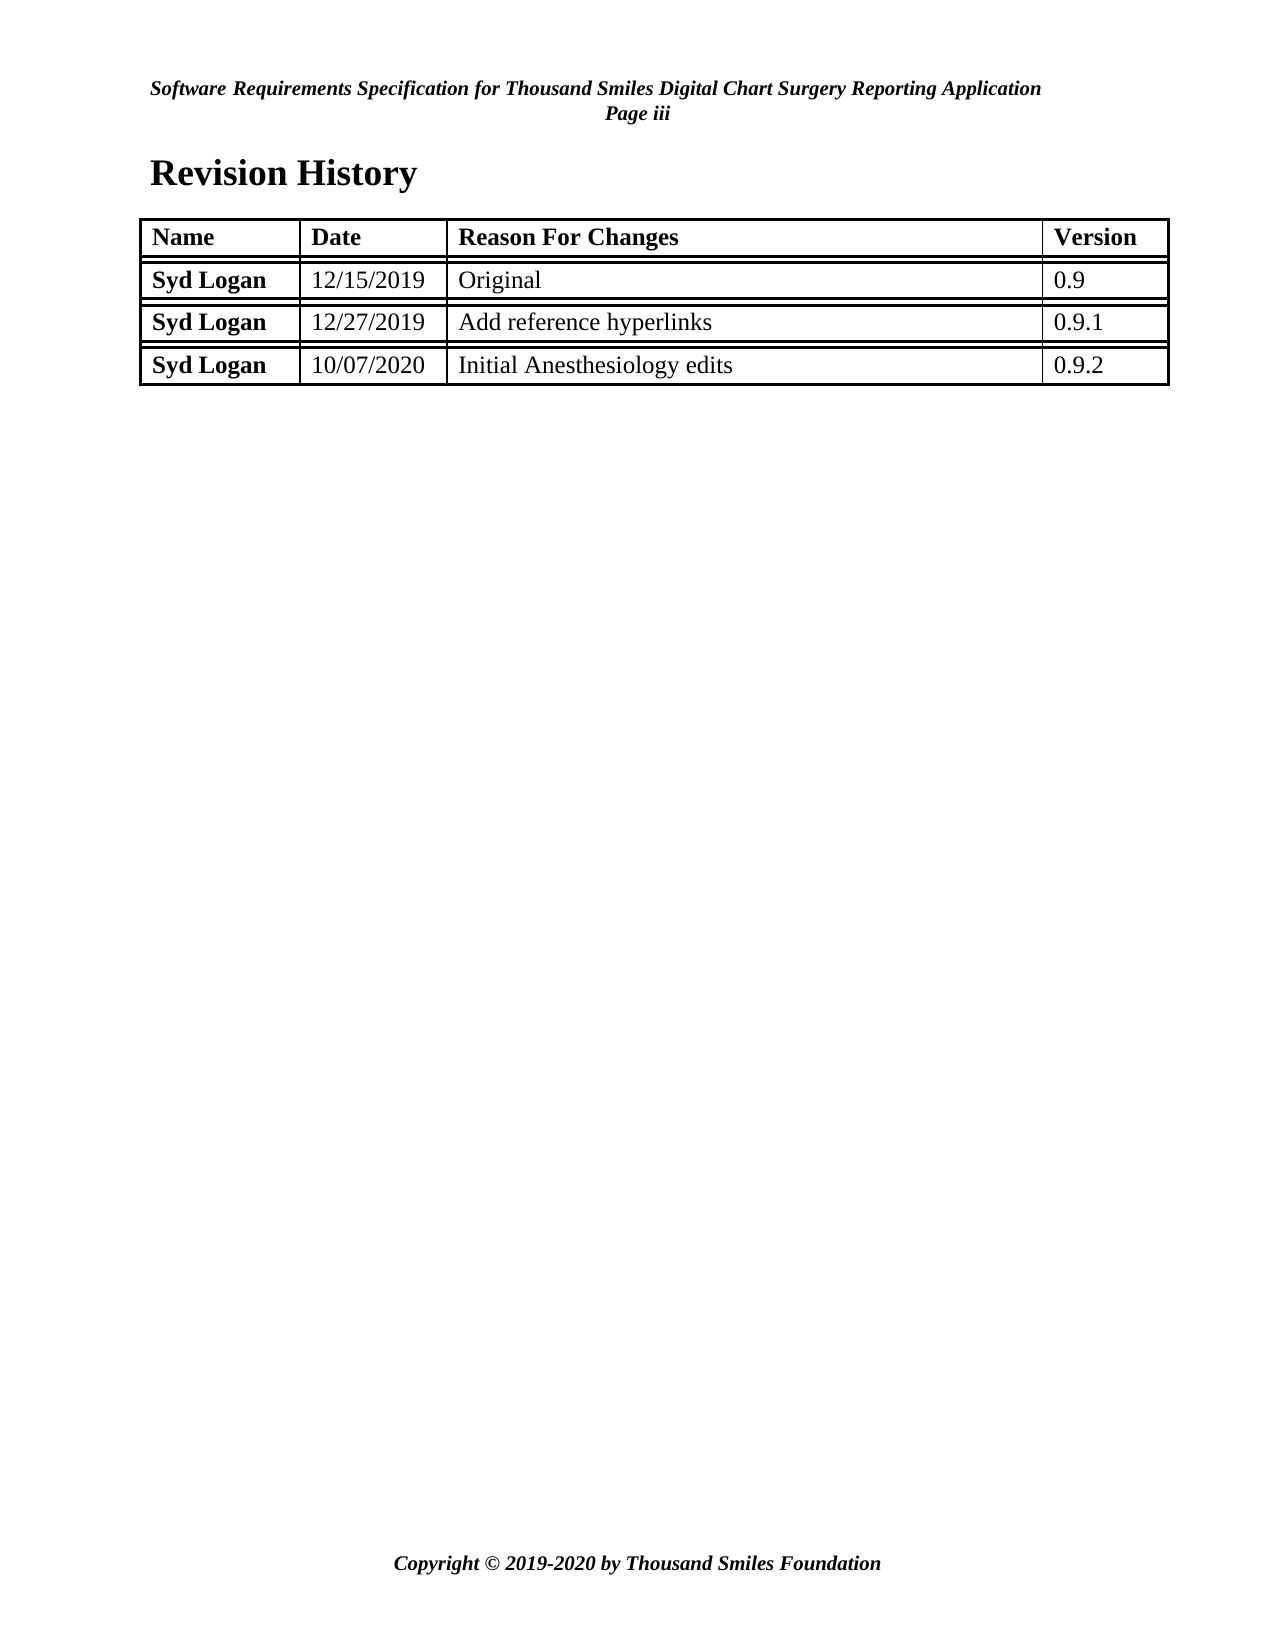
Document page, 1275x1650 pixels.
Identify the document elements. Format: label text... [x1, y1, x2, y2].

table_cell Add reference hyperlinks [448, 307, 1042, 340]
table_cell [448, 300, 1042, 304]
table_header Version [1043, 221, 1167, 254]
table_cell [301, 300, 446, 304]
table_cell [1043, 300, 1167, 304]
table_cell Initial Anesthesiology edits [448, 349, 1042, 383]
table_cell 0.9.1 [1043, 307, 1167, 340]
table_cell 12/27/2019 [301, 307, 446, 340]
table_cell Syd Logan [142, 349, 299, 383]
table_header Reason For Changes [448, 221, 1042, 254]
table_cell Original [448, 264, 1042, 297]
table_header Name [142, 221, 299, 254]
table_header Date [301, 221, 446, 254]
table_cell Syd Logan [142, 264, 299, 297]
table_cell 10/07/2020 [301, 349, 446, 383]
table_cell 12/15/2019 [301, 264, 446, 297]
table_cell 0.9 [1043, 264, 1167, 297]
table_cell [142, 300, 299, 304]
table_cell 0.9.2 [1043, 349, 1167, 383]
text Revision History [150, 150, 1125, 193]
table_cell Syd Logan [142, 307, 299, 340]
